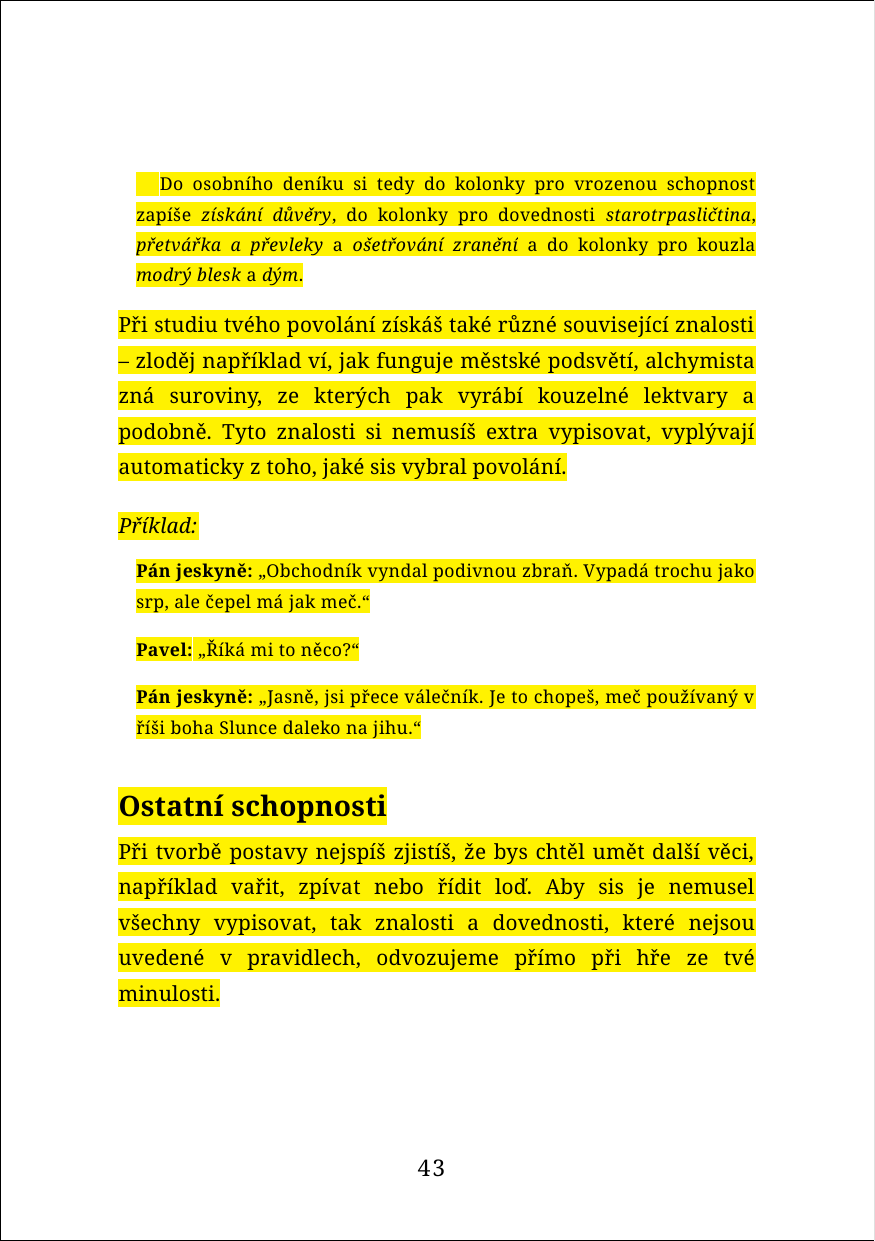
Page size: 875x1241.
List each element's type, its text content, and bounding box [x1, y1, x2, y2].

text Do osobního deníku si tedy do kolonky pro vrozenou schopnost zapíše získání důvěry, do kolonky pro dovednosti starotrpasličtina, přetvářka a převleky a ošetřování zranění a do kolonky pro kouzla modrý blesk a dým. [136, 172, 756, 287]
text Pavel: „Říká mi to něco?“ [136, 637, 756, 661]
text Pán jeskyně: „Jasně, jsi přece válečník. Je to chopeš, meč používaný v říši boha Slunce daleko na jihu.“ [136, 685, 756, 739]
text Příklad: [118, 512, 756, 540]
text Pán jeskyně: „Obchodník vyndal podivnou zbraň. Vypadá trochu jako srp, ale čepel má jak meč.“ [136, 559, 756, 613]
subtitle Ostatní schopnosti [118, 787, 756, 825]
text Při tvorbě postavy nejspíš zjistíš, že bys chtěl umět další věci, například vařit, zpívat nebo řídit loď. Aby sis je nemusel všechny vypisovat, tak znalosti a dovednosti, které nejsou uvedené v pravidlech, odvozujeme přímo při hře ze tvé minulosti. [118, 837, 756, 1007]
text Při studiu tvého povolání získáš také různé související znalosti – zloděj například ví, jak funguje městské podsvětí, alchymista zná suroviny, ze kterých pak vyrábí kouzelné lektvary a podobně. Tyto znalosti si nemusíš extra vypisovat, vyplývají automaticky z toho, jaké sis vybral povolání. [118, 310, 756, 481]
